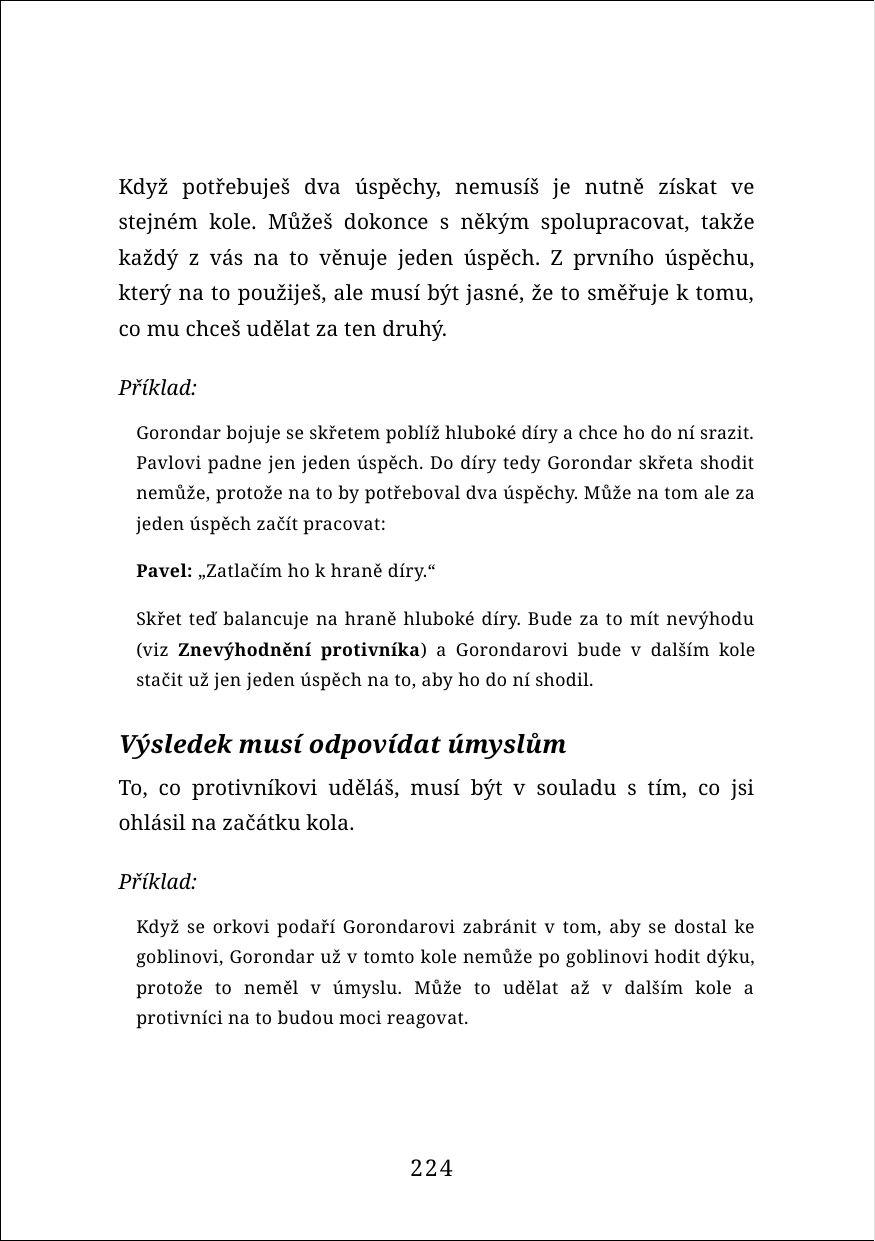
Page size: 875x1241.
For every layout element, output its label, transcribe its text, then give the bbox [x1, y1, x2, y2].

text Když potřebuješ dva úspěchy, nemusíš je nutně získat ve stejném kole. Můžeš dokonce s někým spolupracovat, takže každý z vás na to věnuje jeden úspěch. Z prvního úspěchu, který na to použiješ, ale musí být jasné, že to směřuje k tomu, co mu chceš udělat za ten druhý. [118, 172, 756, 342]
text To, co protivníkovi uděláš, musí být v souladu s tím, co jsi ohlásil na začátku kola. [118, 773, 756, 837]
text Příklad: [118, 373, 756, 401]
text Příklad: [118, 867, 756, 896]
text Gorondar bojuje se skřetem poblíž hluboké díry a chce ho do ní srazit. Pavlovi padne jen jeden úspěch. Do díry tedy Gorondar skřeta shodit nemůže, protože na to by potřeboval dva úspěchy. Může na tom ale za jeden úspěch začít pracovat: [136, 420, 756, 535]
subtitle Výsledek musí odpovídat úmyslům [118, 727, 756, 761]
text Pavel: „Zatlačím ho k hraně díry.“ [136, 559, 756, 583]
text Skřet teď balancuje na hraně hluboké díry. Bude za to mít nevýhodu (viz Znevýhodnění protivníka) a Gorondarovi bude v dalším kole stačit už jen jeden úspěch na to, aby ho do ní shodil. [136, 607, 756, 691]
text Když se orkovi podaří Gorondarovi zabránit v tom, aby se dostal ke goblinovi, Gorondar už v tomto kole nemůže po goblinovi hodit dýku, protože to neměl v úmyslu. Může to udělat až v dalším kole a protivníci na to budou moci reagovat. [136, 915, 756, 1029]
